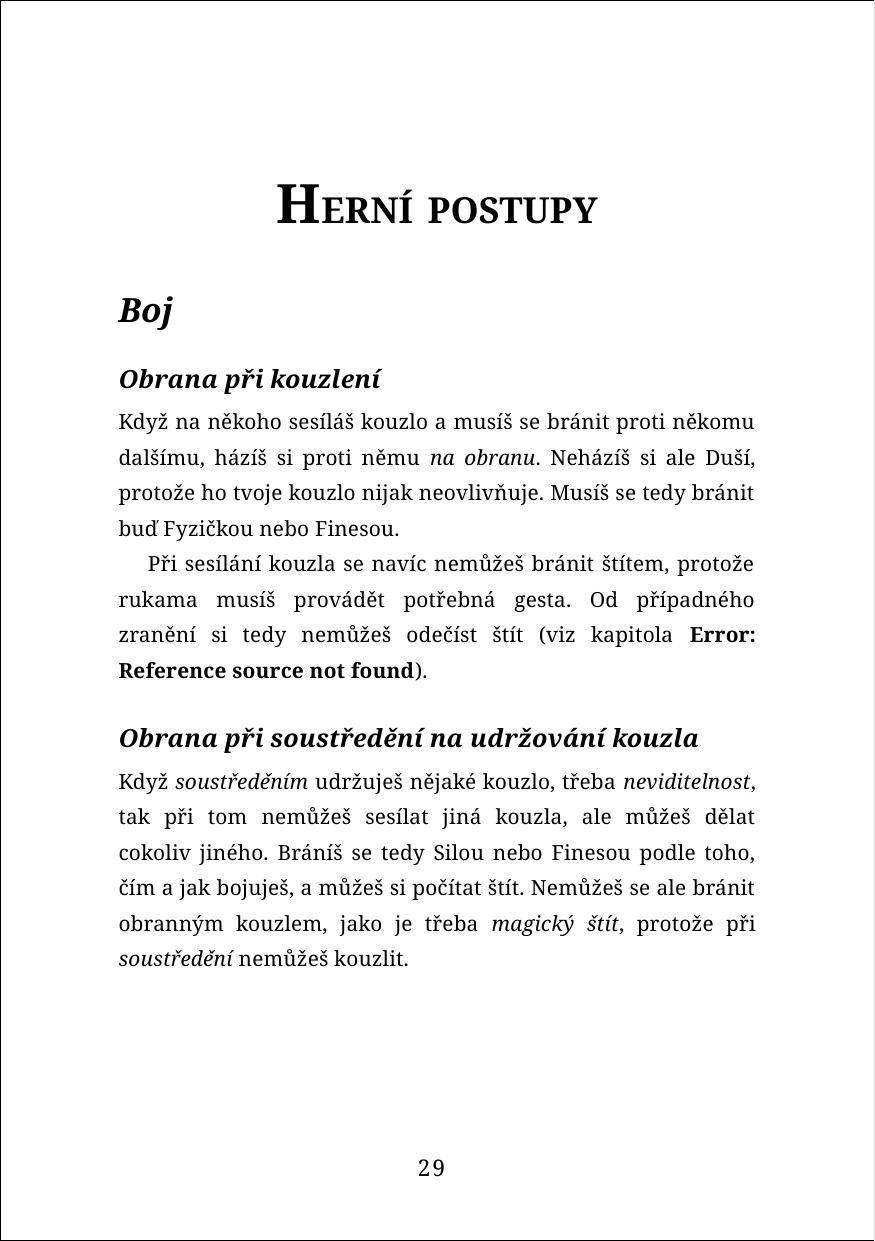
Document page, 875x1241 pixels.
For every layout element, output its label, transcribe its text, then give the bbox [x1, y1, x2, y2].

text Když na někoho sesíláš kouzlo a musíš se bránit proti někomu dalšímu, házíš si proti němu na obranu. Neházíš si ale Duší, protože ho tvoje kouzlo nijak neovlivňuje. Musíš se tedy bránit buď Fyzičkou nebo Finesou. Při sesílání kouzla se navíc nemůžeš bránit štítem, protože rukama musíš provádět potřebná gesta. Od případného zranění si tedy nemůžeš odečíst štít (viz kapitola Error: Reference source not found). [118, 407, 756, 684]
subtitle Herní postupy [118, 166, 756, 239]
text Když soustředěním udržuješ nějaké kouzlo, třeba neviditelnost, tak při tom nemůžeš sesílat jiná kouzla, ale můžeš dělat cokoliv jiného. Bráníš se tedy Silou nebo Finesou podle toho, čím a jak bojuješ, a můžeš si počítat štít. Nemůžeš se ale bránit obranným kouzlem, jako je třeba magický štít, protože při soustředění nemůžeš kouzlit. [118, 767, 756, 973]
subtitle Obrana při kouzlení [118, 361, 756, 396]
subtitle Obrana při soustředění na udržování kouzla [118, 721, 756, 755]
subtitle Boj [118, 287, 756, 332]
